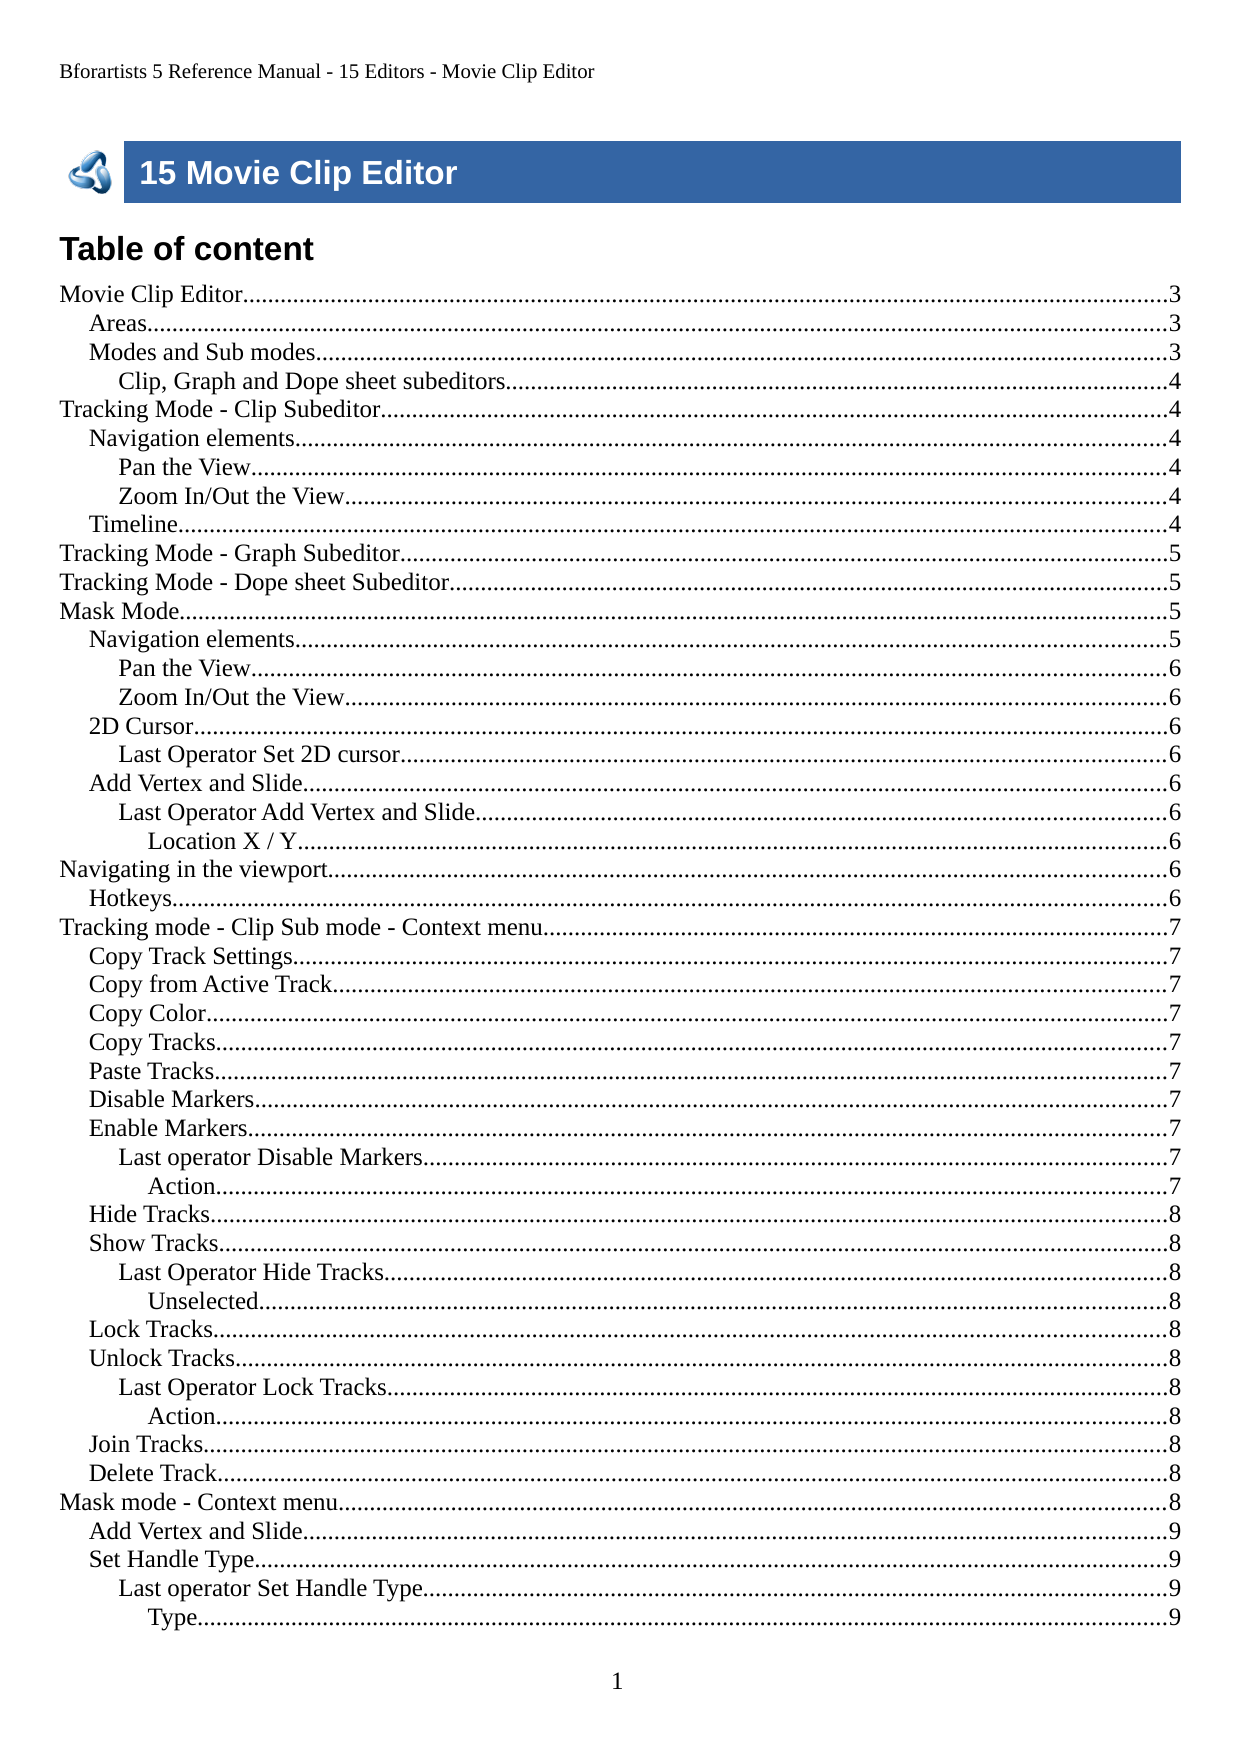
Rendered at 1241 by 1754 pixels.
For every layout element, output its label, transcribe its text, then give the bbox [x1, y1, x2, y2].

picture [65, 147, 114, 197]
text Zoom In/Out the View 6 [118, 682, 1181, 711]
text Unlock Tracks 8 [88, 1343, 1181, 1372]
text Show Tracks 8 [88, 1228, 1181, 1257]
text Copy from Active Track 7 [88, 969, 1181, 998]
text Timeline 4 [88, 509, 1181, 538]
text Add Vertex and Slide 6 [88, 768, 1181, 797]
text Navigation elements 4 [88, 423, 1181, 452]
text Tracking Mode - Clip Subeditor 4 [59, 394, 1181, 423]
text Movie Clip Editor 3 [59, 279, 1181, 308]
text Disable Markers 7 [88, 1084, 1181, 1113]
text Hotkeys 6 [88, 883, 1181, 912]
text Action 7 [147, 1171, 1181, 1199]
text Tracking Mode - Graph Subeditor 5 [59, 538, 1181, 567]
text Pan the View 6 [118, 653, 1181, 682]
text Copy Track Settings 7 [88, 941, 1181, 969]
text Tracking mode - Clip Sub mode - Context menu 7 [59, 912, 1181, 941]
text Delete Track 8 [88, 1458, 1181, 1487]
text Action 8 [147, 1401, 1181, 1429]
text Last operator Set Handle Type 9 [118, 1573, 1181, 1602]
text Zoom In/Out the View 4 [118, 481, 1181, 509]
text Paste Tracks 7 [88, 1056, 1181, 1084]
table_header 15 Movie Clip Editor [124, 141, 1181, 203]
text Join Tracks 8 [88, 1429, 1181, 1458]
text Hide Tracks 8 [88, 1199, 1181, 1228]
text Tracking Mode - Dope sheet Subeditor 5 [59, 567, 1181, 596]
text Lock Tracks 8 [88, 1314, 1181, 1343]
text Location X / Y 6 [147, 826, 1181, 854]
text Set Handle Type 9 [88, 1544, 1181, 1573]
text Last Operator Lock Tracks 8 [118, 1372, 1181, 1401]
text Copy Color 7 [88, 998, 1181, 1027]
text 2D Cursor 6 [88, 711, 1181, 739]
text Areas 3 [88, 308, 1181, 337]
text Last Operator Set 2D cursor 6 [118, 739, 1181, 768]
text Navigation elements 5 [88, 624, 1181, 653]
text Add Vertex and Slide 9 [88, 1516, 1181, 1544]
text Unselected 8 [147, 1286, 1181, 1314]
table_header [59, 141, 124, 203]
text Mask mode - Context menu 8 [59, 1487, 1181, 1516]
text Copy Tracks 7 [88, 1027, 1181, 1056]
text Enable Markers 7 [88, 1113, 1181, 1142]
text Modes and Sub modes 3 [88, 337, 1181, 366]
text Last Operator Add Vertex and Slide 6 [118, 797, 1181, 826]
text Pan the View 4 [118, 452, 1181, 481]
text Clip, Graph and Dope sheet subeditors 4 [118, 366, 1181, 394]
text Last operator Disable Markers 7 [118, 1142, 1181, 1171]
text Navigating in the viewport 6 [59, 854, 1181, 883]
text Type 9 [147, 1602, 1181, 1631]
subtitle Table of content [59, 228, 1181, 267]
text Last Operator Hide Tracks 8 [118, 1257, 1181, 1286]
text Mask Mode 5 [59, 596, 1181, 624]
